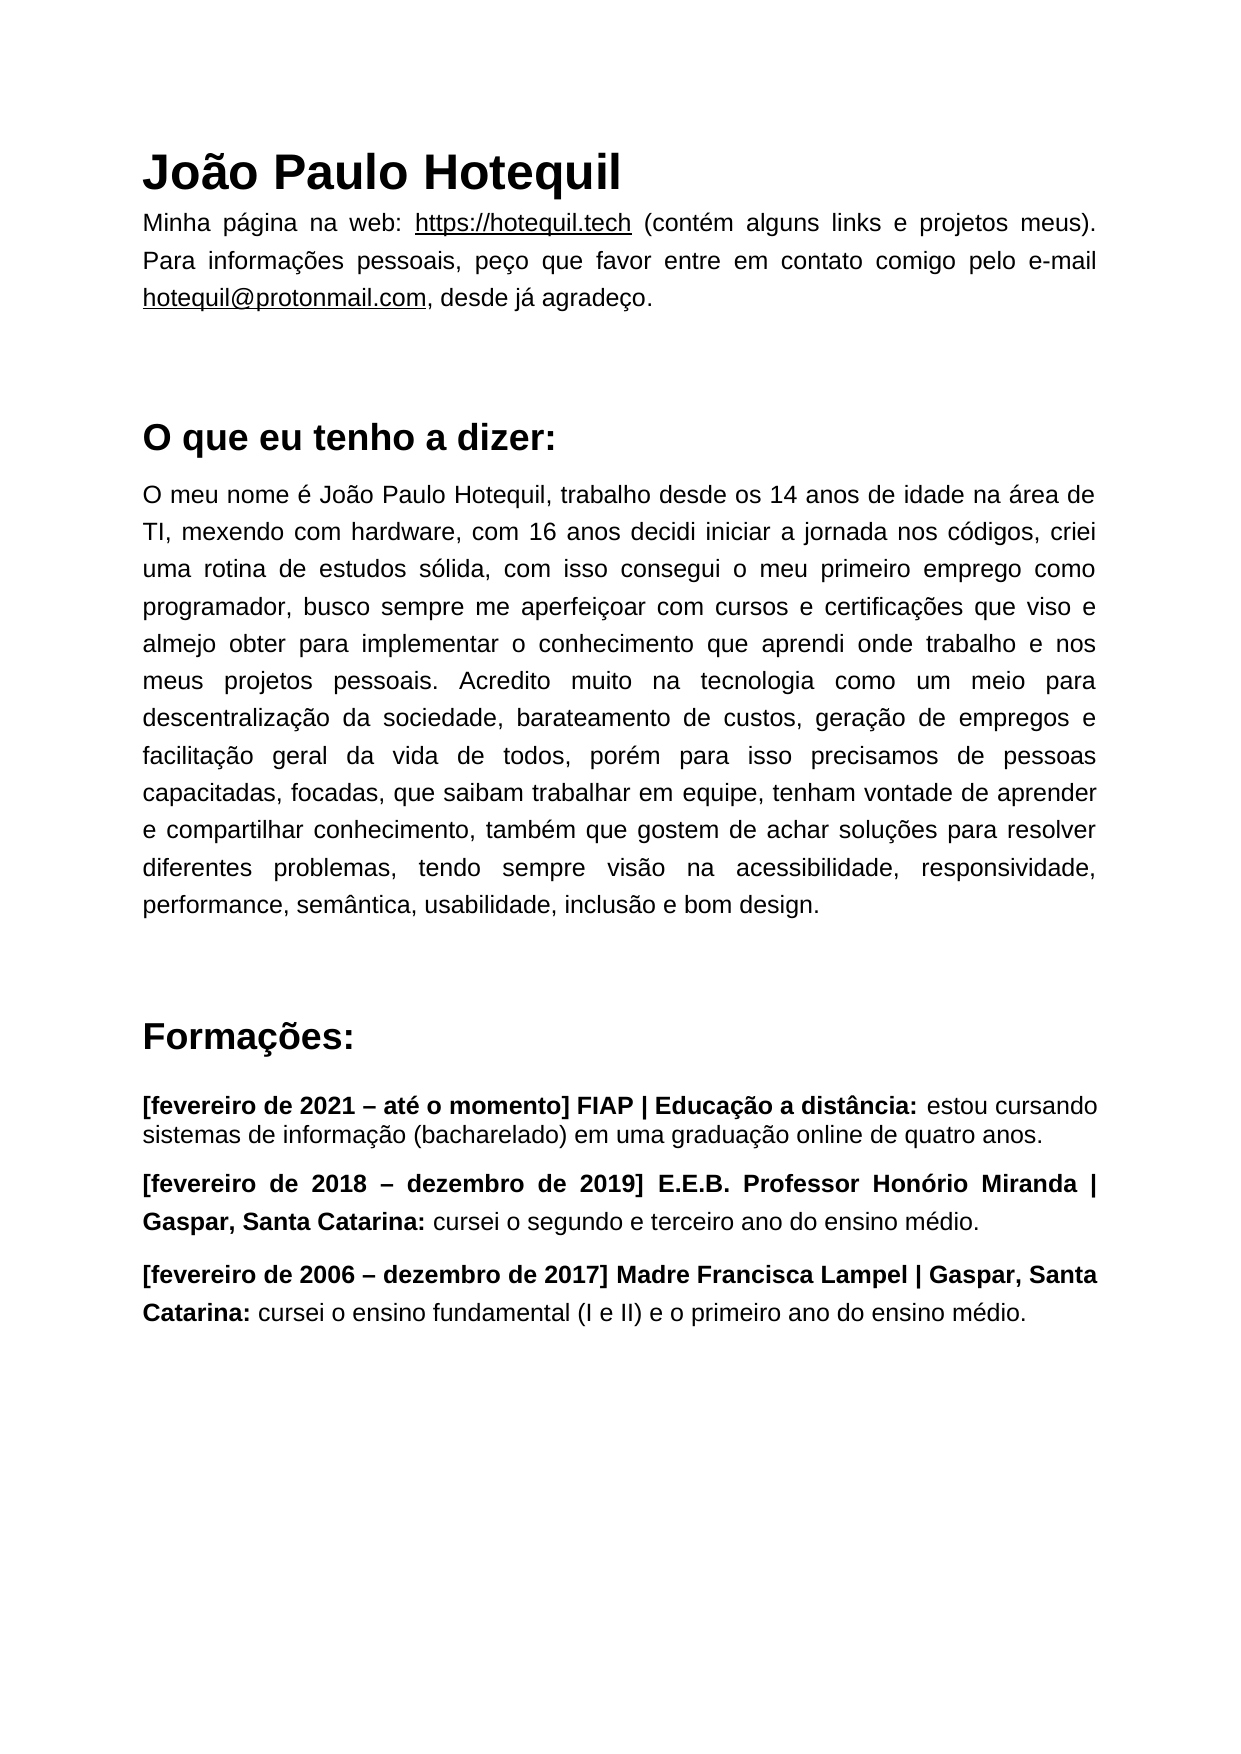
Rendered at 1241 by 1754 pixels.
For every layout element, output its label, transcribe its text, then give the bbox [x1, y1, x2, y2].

title João Paulo Hotequil [142, 142, 1098, 200]
text [fevereiro de 2006 – dezembro de 2017] Madre Francisca Lampel | Gaspar, Santa Catarina: cursei o ensino fundamental (I e II) e o primeiro ano do ensino médio. [142, 1260, 1098, 1326]
subtitle O que eu tenho a dizer: [142, 416, 1098, 459]
subtitle Minha página na web: https://hotequil.tech (contém alguns links e projetos meus). Para informações pessoais, peço que favor entre em contato comigo pelo e-mail hotequil@protonmail.com, desde já agradeço. [142, 208, 1098, 312]
subtitle [fevereiro de 2021 – até o momento] FIAP | Educação a distância: estou cursando sistemas de informação (bacharelado) em uma graduação online de quatro anos. [142, 1091, 1098, 1148]
subtitle Formações: [142, 1014, 1098, 1057]
text O meu nome é João Paulo Hotequil, trabalho desde os 14 anos de idade na área de TI, mexendo com hardware, com 16 anos decidi iniciar a jornada nos códigos, criei uma rotina de estudos sólida, com isso consegui o meu primeiro emprego como programador, busco sempre me aperfeiçoar com cursos e certificações que viso e almejo obter para implementar o conhecimento que aprendi onde trabalho e nos meus projetos pessoais. Acredito muito na tecnologia como um meio para descentralização da sociedade, barateamento de custos, geração de empregos e facilitação geral da vida de todos, porém para isso precisamos de pessoas capacitadas, focadas, que saibam trabalhar em equipe, tenham vontade de aprender e compartilhar conhecimento, também que gostem de achar soluções para resolver diferentes problemas, tendo sempre visão na acessibilidade, responsividade, performance, semântica, usabilidade, inclusão e bom design. [142, 479, 1098, 918]
text [fevereiro de 2018 – dezembro de 2019] E.E.B. Professor Honório Miranda | Gaspar, Santa Catarina: cursei o segundo e terceiro ano do ensino médio. [142, 1169, 1098, 1235]
